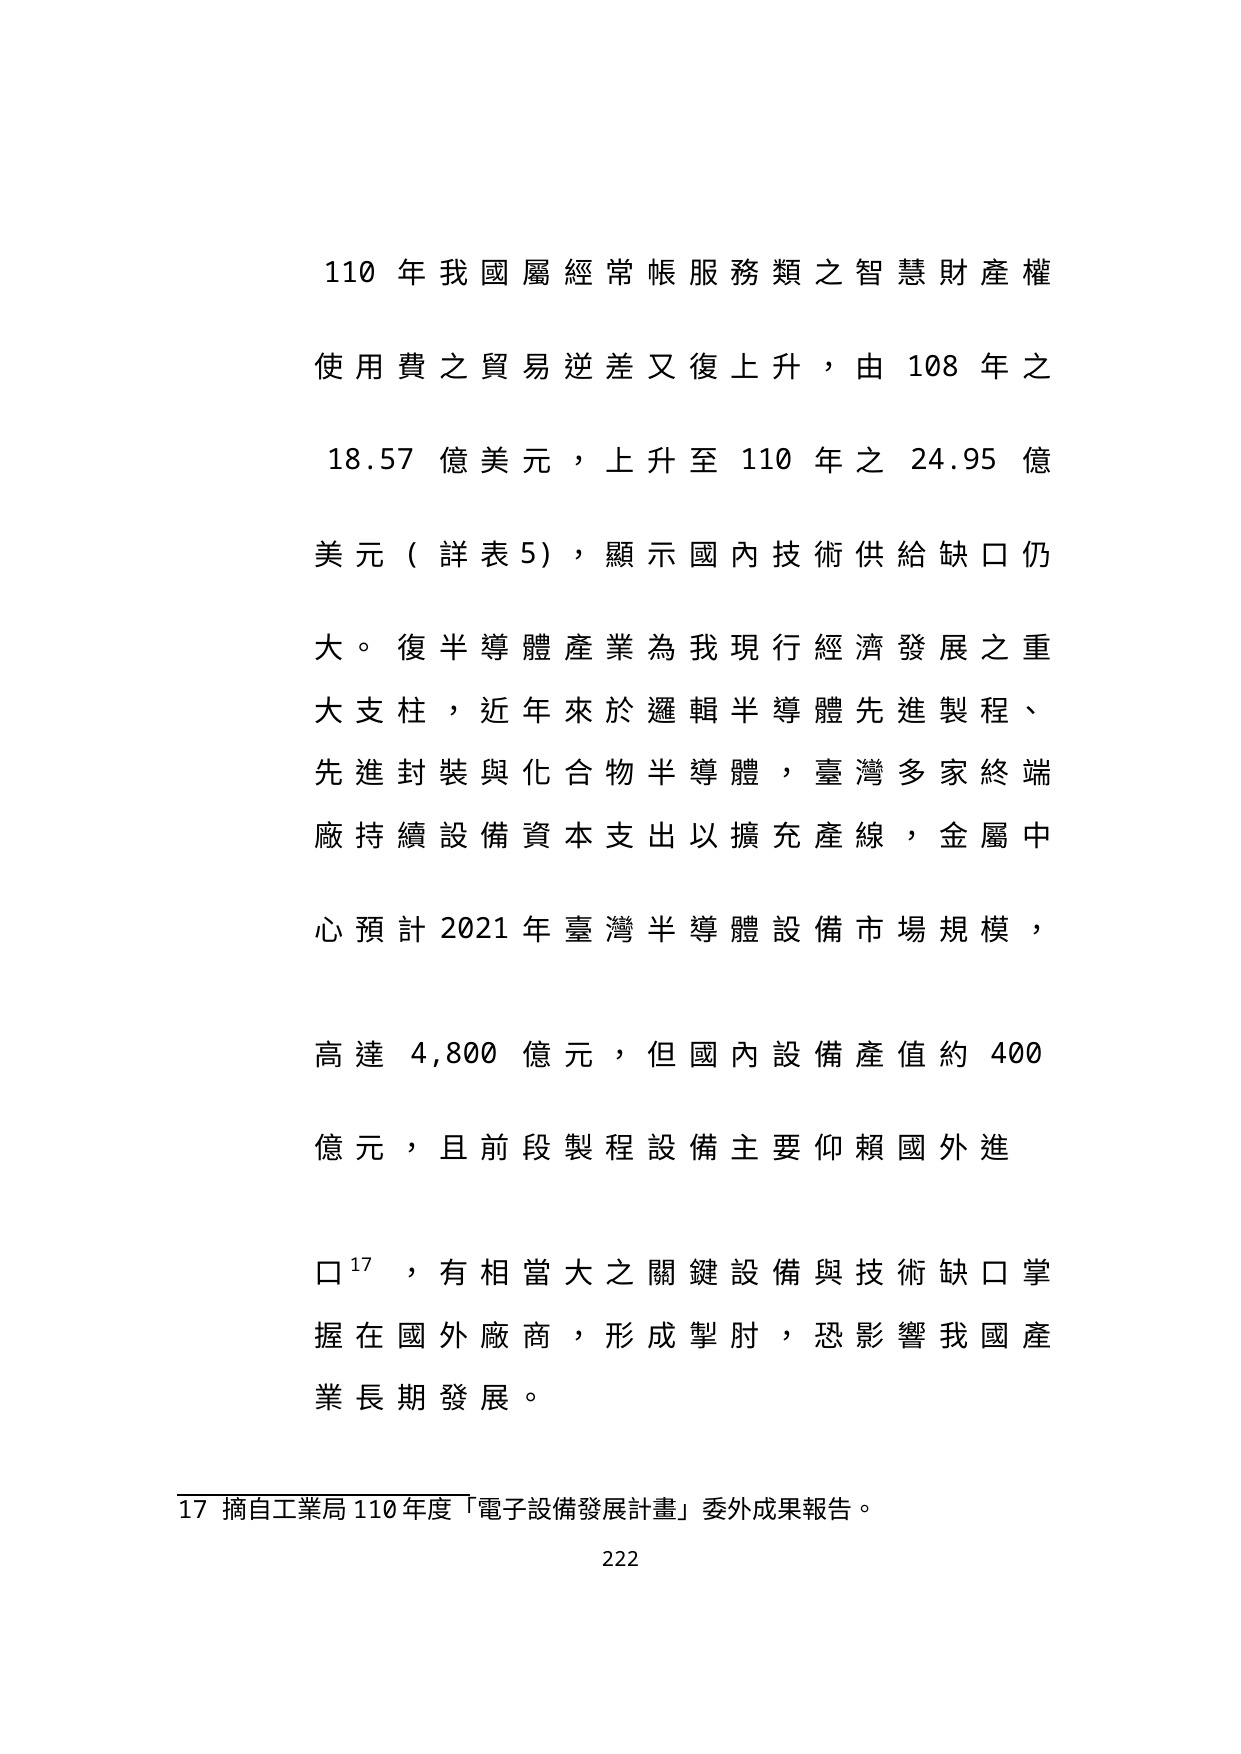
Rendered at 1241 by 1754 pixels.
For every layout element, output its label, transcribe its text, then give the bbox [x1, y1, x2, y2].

text 摘自工業局110年度「電子設備發展計畫」委外成果報告。 [177, 1496, 1063, 1525]
text 110年我國屬經常帳服務類之智慧財產權使用費之貿易逆差又復上升，由108年之18.57億美元，上升至110年之24.95億美元(詳表5)，顯示國內技術供給缺口仍大。復半導體產業為我現行經濟發展之重大支柱，近年來於邏輯半導體先進製程、先進封裝與化合物半導體，臺灣多家終端廠持續設備資本支出以擴充產線，金屬中心預計2021年臺灣半導體設備市場規模，高達4,800億元，但國內設備產值約400億元，且前段製程設備主要仰賴國外進口，有相當大之關鍵設備與技術缺口掌握在國外廠商，形成掣肘，恐影響我國產業長期發展。 [271, 229, 1058, 1417]
